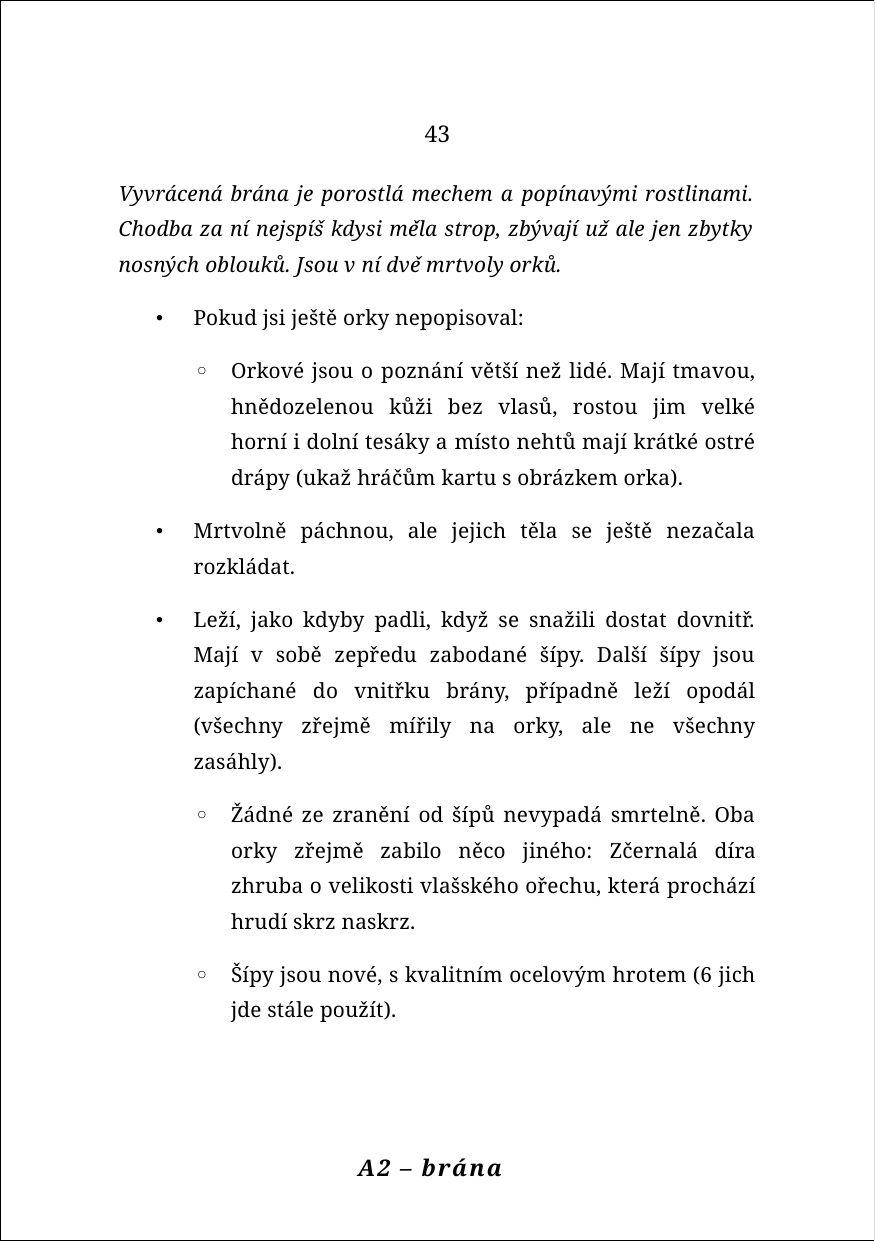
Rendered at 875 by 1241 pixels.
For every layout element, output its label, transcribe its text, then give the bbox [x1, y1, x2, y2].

list Žádné ze zranění od šípů nevypadá smrtelně. Oba orky zřejmě zabilo něco jiného: Zčernalá díra zhruba o⁠ velikosti vlašského ořechu, která prochází hrudí skrz naskrz. [193, 800, 756, 935]
list Orkové jsou o⁠ poznání větší než lidé. Mají tmavou, hnědozelenou kůži bez vlasů, rostou jim velké horní i⁠ dolní tesáky a⁠ místo nehtů mají krátké ostré drápy (ukaž hráčům kartu s obrázkem orka). [193, 356, 756, 491]
list Šípy jsou nové, s⁠ kvalitním ocelovým hrotem (6 jich jde stále použít). [193, 960, 756, 1024]
list Leží, jako kdyby padli, když se snažili dostat dovnitř. Mají v⁠ sobě zepředu zabodané šípy. Další šípy jsou zapíchané do vnitřku brány, případně leží opodál (všechny zřejmě mířily na orky, ale ne všechny zasáhly). [156, 605, 756, 776]
text Vyvrácená brána je porostlá mechem a⁠ popínavými rostlinami. Chodba za ní nejspíš kdysi měla strop, zbývají už ale jen zbytky nosných oblouků. Jsou v⁠ ní dvě mrtvoly orků. [118, 179, 756, 278]
list Pokud jsi ještě orky nepopisoval: [156, 303, 756, 332]
list Mrtvolně páchnou, ale jejich těla se ještě nezačala rozkládat. [156, 516, 756, 580]
